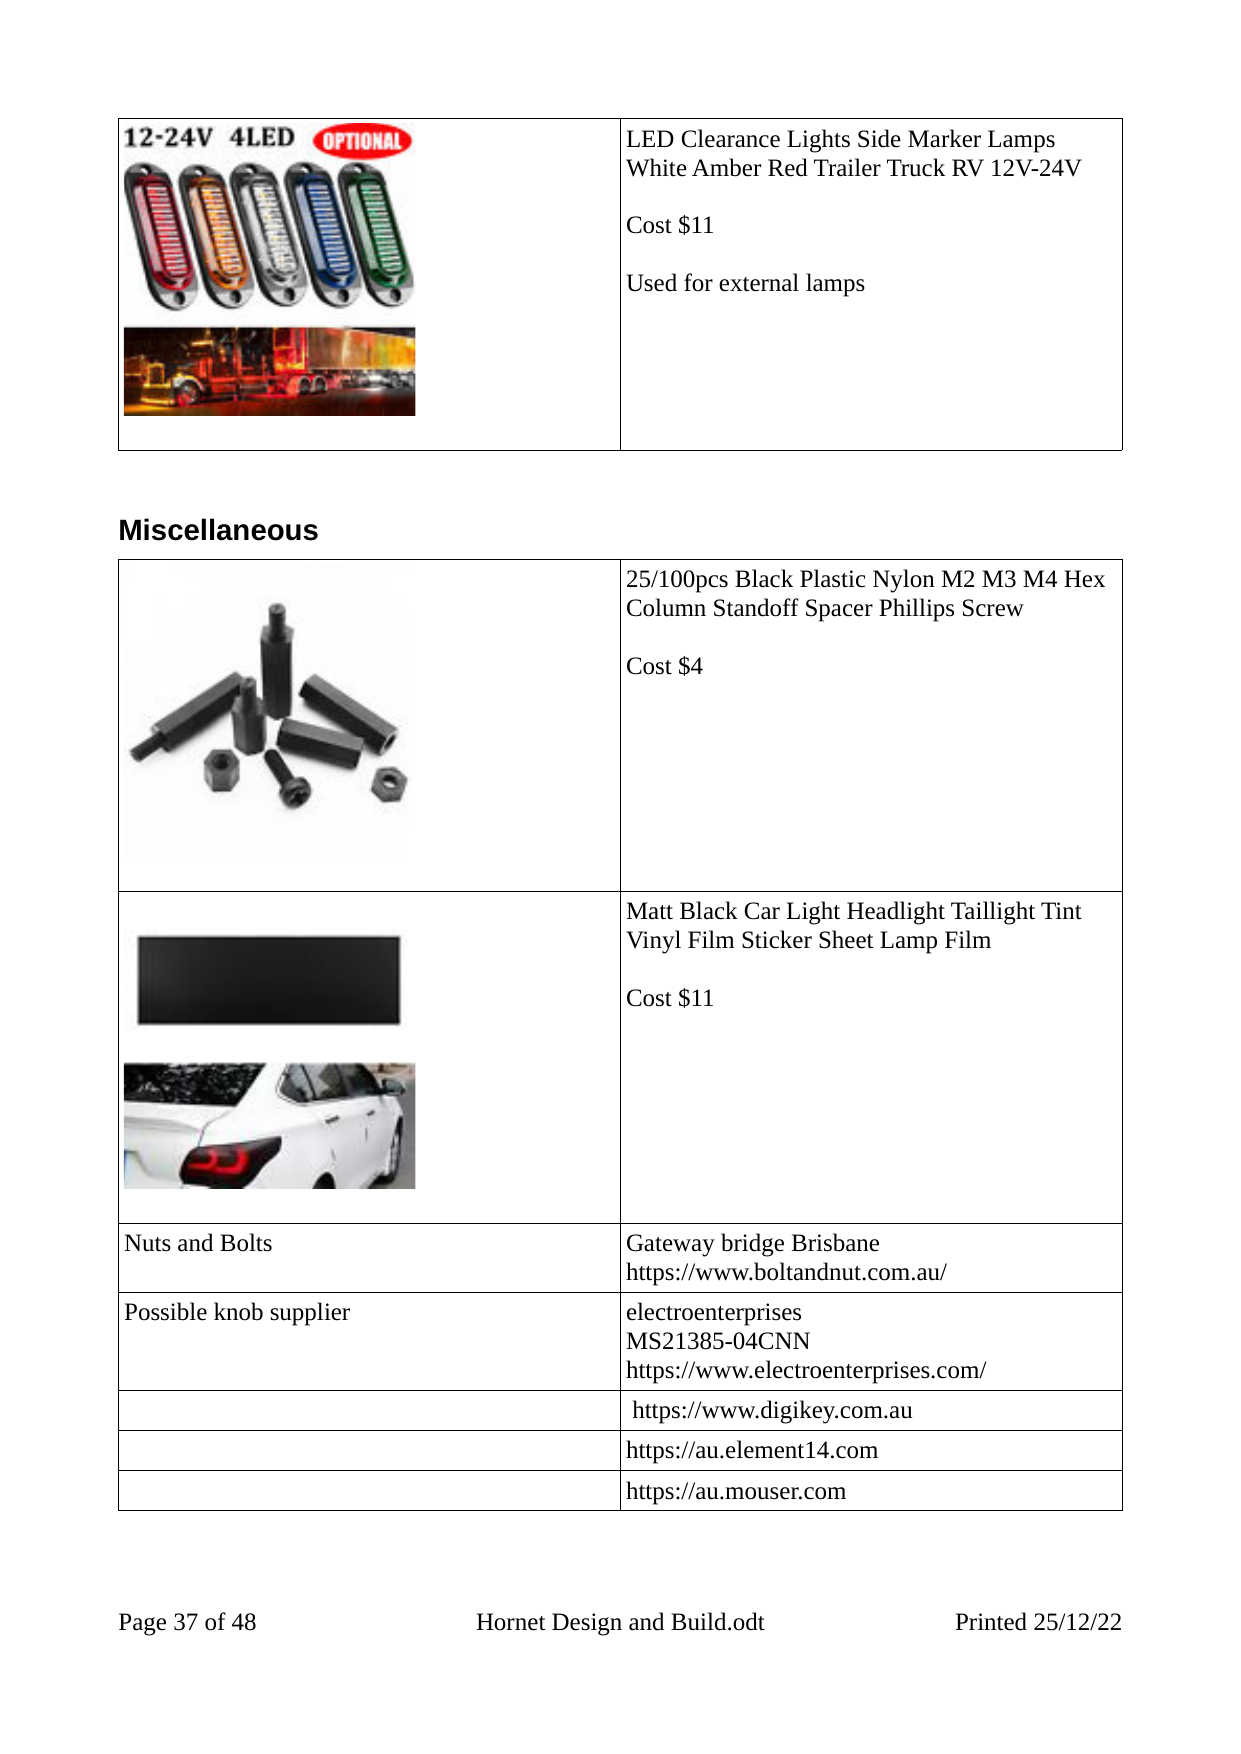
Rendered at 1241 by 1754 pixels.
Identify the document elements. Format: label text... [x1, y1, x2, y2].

table_cell https://au.mouser.com [621, 1471, 1122, 1510]
table_cell Possible knob supplier [119, 1293, 620, 1389]
table_cell [119, 1471, 620, 1510]
table_cell LED Clearance Lights Side Marker Lamps White Amber Red Trailer Truck RV 12V-24V Cost $11 Used for external lamps [621, 119, 1122, 450]
picture [123, 564, 416, 857]
table_cell [119, 119, 620, 450]
table_cell Gateway bridge Brisbane https://www.boltandnut.com.au/ [621, 1224, 1122, 1292]
table_header [119, 560, 620, 891]
picture [123, 123, 416, 416]
table_cell [119, 1391, 620, 1430]
table_cell https://www.digikey.com.au [621, 1391, 1122, 1430]
table_cell https://au.element14.com [621, 1431, 1122, 1470]
table_header 25/100pcs Black Plastic Nylon M2 M3 M4 Hex Column Standoff Spacer Phillips Screw Cost $4 [621, 560, 1122, 891]
table_cell [119, 892, 620, 1223]
picture [123, 896, 416, 1189]
table_cell Matt Black Car Light Headlight Taillight Tint Vinyl Film Sticker Sheet Lamp Film Cost $11 [621, 892, 1122, 1223]
table_cell Nuts and Bolts [119, 1224, 620, 1292]
table_cell electroenterprises MS21385-04CNN https://www.electroenterprises.com/ [621, 1293, 1122, 1389]
table_cell [119, 1431, 620, 1470]
subtitle Miscellaneous [118, 512, 1122, 546]
